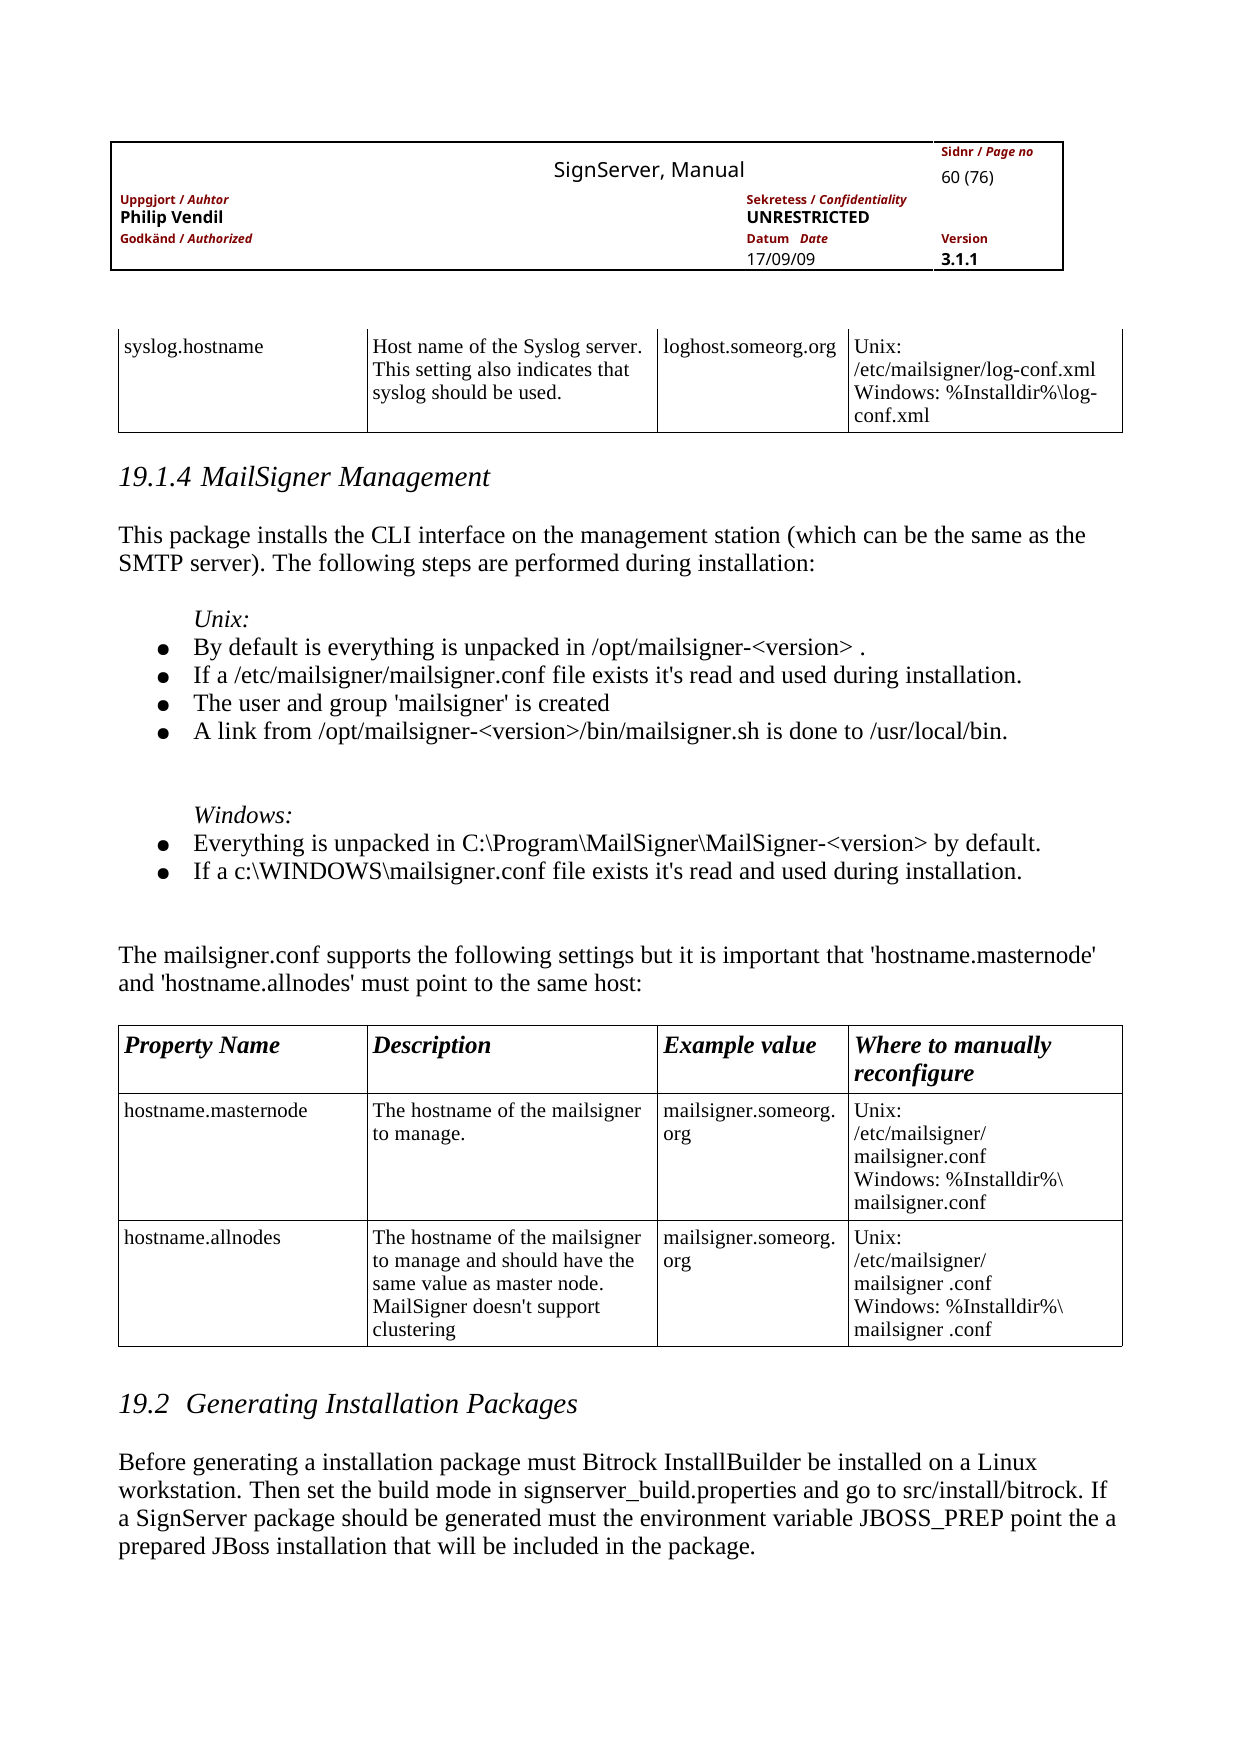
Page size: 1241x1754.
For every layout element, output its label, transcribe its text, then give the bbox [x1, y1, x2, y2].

table_header Example value [658, 1026, 848, 1093]
list The user and group 'mailsigner' is created [156, 689, 1122, 717]
table_cell Unix: /etc/mailsigner/log-conf.xml Windows: %Installdir%\log-conf.xml [849, 329, 1122, 432]
table_cell hostname.allnodes [119, 1221, 367, 1346]
table_cell syslog.hostname [119, 329, 367, 432]
table_cell Unix: /etc/mailsigner/mailsigner.conf Windows: %Installdir%\mailsigner.conf [849, 1094, 1122, 1220]
table_cell loghost.someorg.org [658, 329, 848, 432]
text This package installs the CLI interface on the management station (which can be the same as the SMTP server). The following steps are performed during installation: [118, 521, 1122, 577]
table_header Property Name [119, 1026, 367, 1093]
table_cell Unix: /etc/mailsigner/mailsigner .conf Windows: %Installdir%\mailsigner .conf [849, 1221, 1122, 1346]
subtitle MailSigner Management [118, 461, 1122, 493]
text The mailsigner.conf supports the following settings but it is important that 'hostname.masternode' and 'hostname.allnodes' must point to the same host: [118, 941, 1122, 997]
list A link from /opt/mailsigner-<version>/bin/mailsigner.sh is done to /usr/local/bin. [156, 717, 1122, 745]
text Unix: [118, 605, 1122, 633]
table_cell Host name of the Syslog server. This setting also indicates that syslog should be used. [368, 329, 657, 432]
table_cell The hostname of the mailsigner to manage. [368, 1094, 657, 1220]
subtitle Generating Installation Packages [118, 1387, 1122, 1419]
table_cell The hostname of the mailsigner to manage and should have the same value as master node. MailSigner doesn't support clustering [368, 1221, 657, 1346]
table_header Description [368, 1026, 657, 1093]
table_header Where to manually reconfigure [849, 1026, 1122, 1093]
list If a /etc/mailsigner/mailsigner.conf file exists it's read and used during installation. [156, 661, 1122, 689]
table_cell mailsigner.someorg.org [658, 1221, 848, 1346]
list By default is everything is unpacked in /opt/mailsigner-<version> . [156, 633, 1122, 661]
text Windows: [118, 801, 1122, 829]
table_cell hostname.masternode [119, 1094, 367, 1220]
list Everything is unpacked in C:\Program\MailSigner\MailSigner-<version> by default. [156, 829, 1122, 857]
table_cell mailsigner.someorg.org [658, 1094, 848, 1220]
list If a c:\WINDOWS\mailsigner.conf file exists it's read and used during installation. [156, 857, 1122, 885]
text Before generating a installation package must Bitrock InstallBuilder be installed on a Linux workstation. Then set the build mode in signserver_build.properties and go to src/install/bitrock. If a SignServer package should be generated must the environment variable JBOSS_PREP point the a prepared JBoss installation that will be included in the package. [118, 1447, 1122, 1559]
